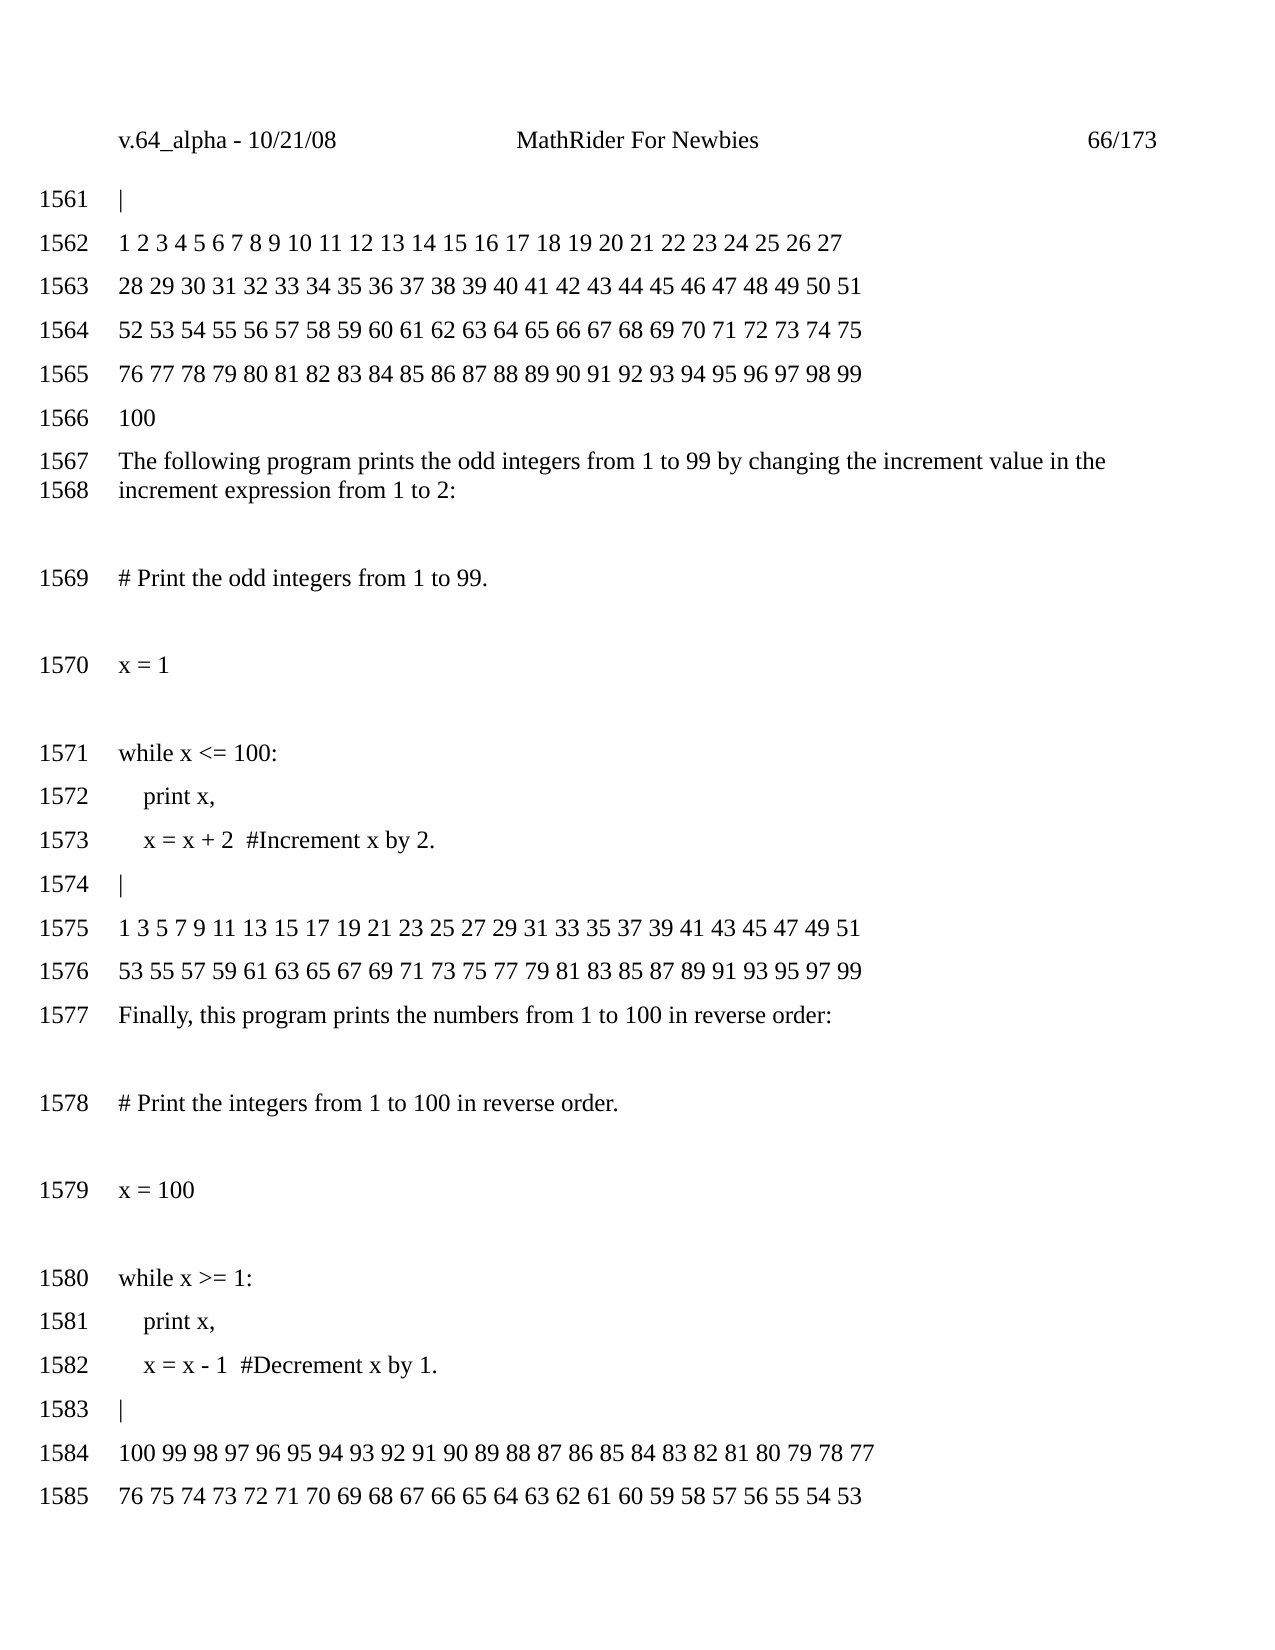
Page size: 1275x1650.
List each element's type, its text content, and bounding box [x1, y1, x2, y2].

text | [118, 184, 1157, 213]
text # Print the odd integers from 1 to 99. [118, 563, 1157, 591]
text print x, [118, 1306, 1157, 1335]
text 76 77 78 79 80 81 82 83 84 85 86 87 88 89 90 91 92 93 94 95 96 97 98 99 [118, 359, 1157, 388]
text | [118, 1394, 1157, 1423]
text x = x + 2 #Increment x by 2. [118, 825, 1157, 854]
text while x <= 100: [118, 738, 1157, 766]
text while x >= 1: [118, 1263, 1157, 1291]
text x = x - 1 #Decrement x by 1. [118, 1350, 1157, 1379]
text x = 100 [118, 1175, 1157, 1204]
text The following program prints the odd integers from 1 to 99 by changing the increment value in the increment expression from 1 to 2: [118, 446, 1157, 504]
text x = 1 [118, 650, 1157, 679]
text 28 29 30 31 32 33 34 35 36 37 38 39 40 41 42 43 44 45 46 47 48 49 50 51 [118, 271, 1157, 300]
text | [118, 869, 1157, 898]
text Finally, this program prints the numbers from 1 to 100 in reverse order: [118, 1000, 1157, 1029]
text 100 99 98 97 96 95 94 93 92 91 90 89 88 87 86 85 84 83 82 81 80 79 78 77 [118, 1438, 1157, 1466]
text 52 53 54 55 56 57 58 59 60 61 62 63 64 65 66 67 68 69 70 71 72 73 74 75 [118, 315, 1157, 344]
text 1 3 5 7 9 11 13 15 17 19 21 23 25 27 29 31 33 35 37 39 41 43 45 47 49 51 [118, 913, 1157, 941]
text 1 2 3 4 5 6 7 8 9 10 11 12 13 14 15 16 17 18 19 20 21 22 23 24 25 26 27 [118, 228, 1157, 256]
text 76 75 74 73 72 71 70 69 68 67 66 65 64 63 62 61 60 59 58 57 56 55 54 53 [118, 1481, 1157, 1510]
text # Print the integers from 1 to 100 in reverse order. [118, 1088, 1157, 1116]
text 53 55 57 59 61 63 65 67 69 71 73 75 77 79 81 83 85 87 89 91 93 95 97 99 [118, 956, 1157, 985]
text 100 [118, 403, 1157, 431]
text print x, [118, 781, 1157, 810]
